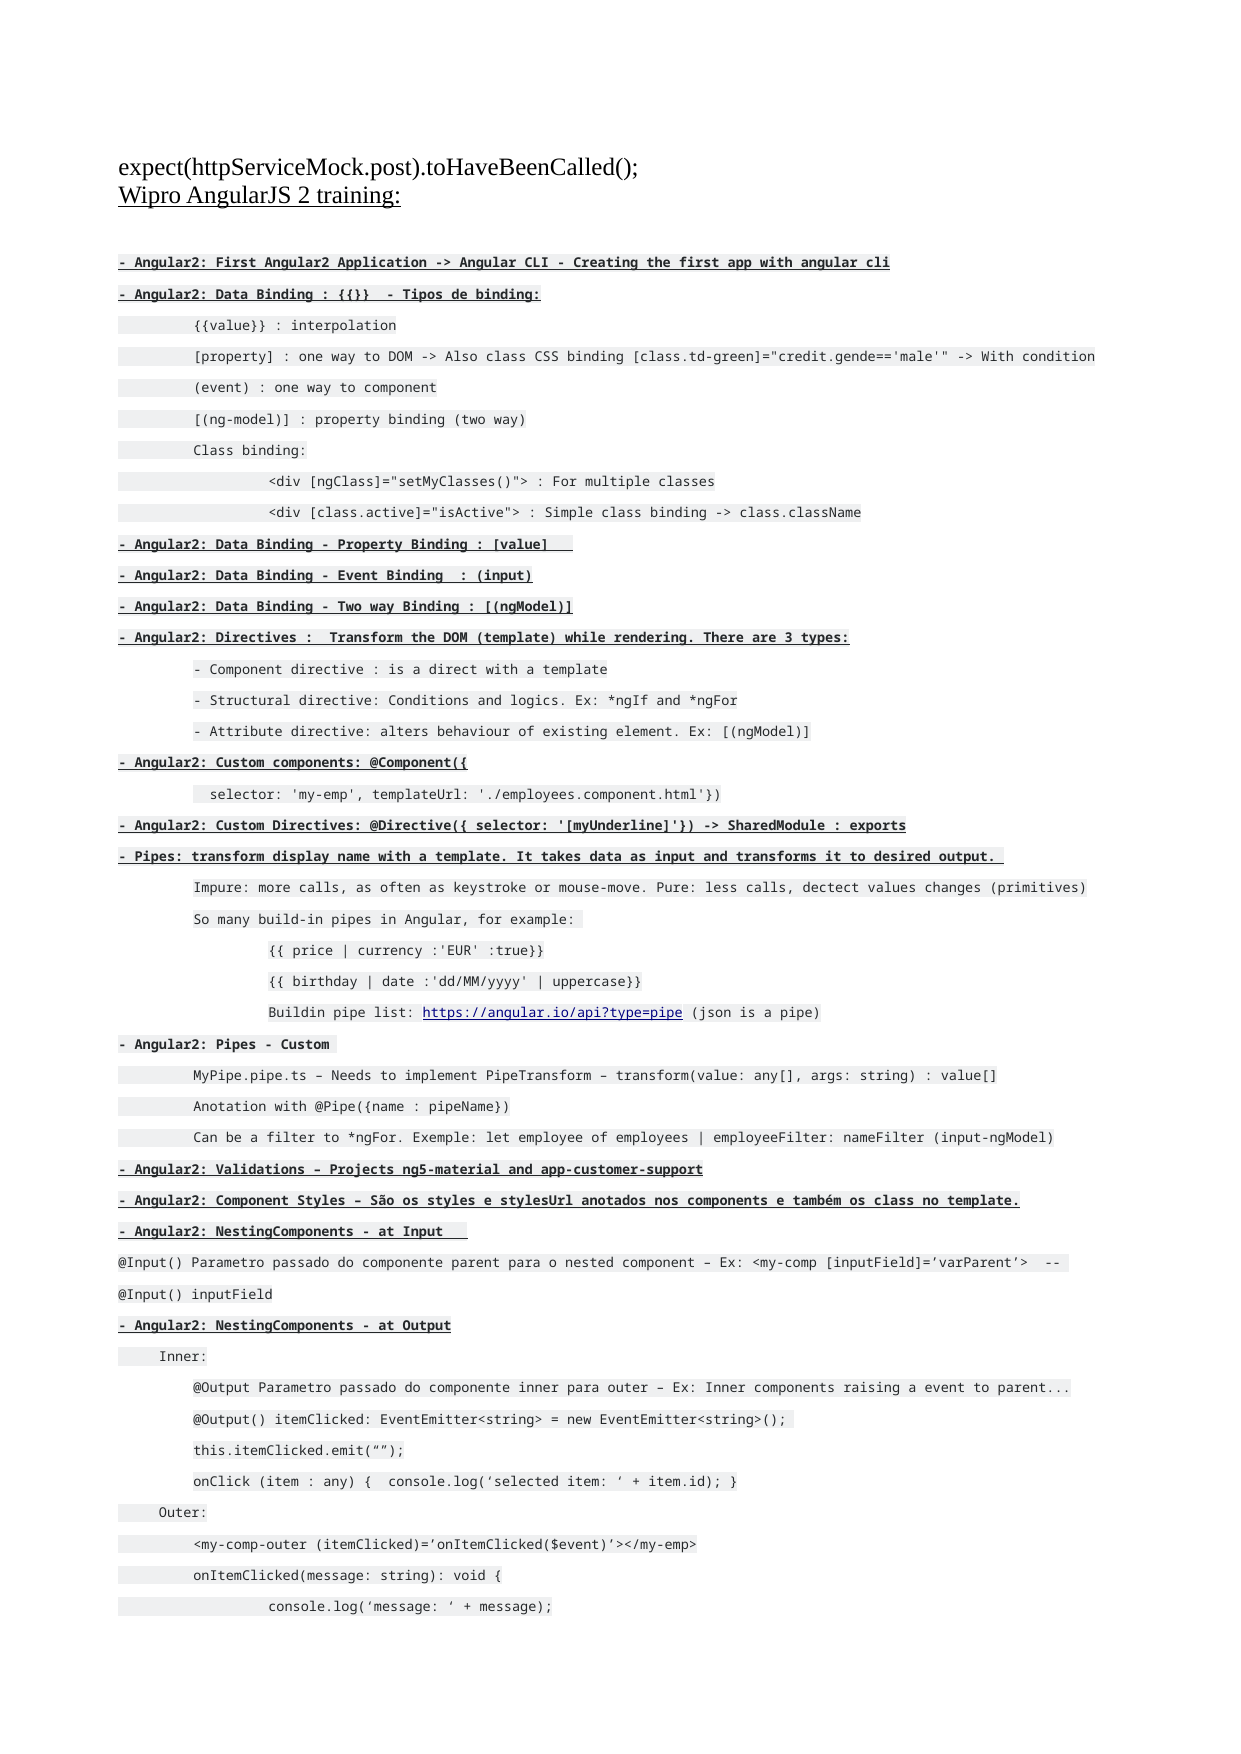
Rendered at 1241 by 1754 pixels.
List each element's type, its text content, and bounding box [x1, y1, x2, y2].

text - Angular2: Data Binding - Two way Binding : [(ngModel)] [118, 584, 1122, 616]
text - Angular2: Data Binding : {{}} - Tipos de binding: [118, 272, 1122, 303]
text Inner: [118, 1334, 1122, 1366]
text - Pipes: transform display name with a template. It takes data as input and transforms it to desired output. [118, 834, 1122, 866]
text @Input() Parametro passado do componente parent para o nested component – Ex: <my-comp [inputField]=’varParent’> -- @Input() inputField [118, 1241, 1122, 1303]
text - Angular2: NestingComponents - at Input [118, 1209, 1122, 1241]
text - Structural directive: Conditions and logics. Ex: *ngIf and *ngFor [118, 678, 1122, 709]
text {{ price | currency :'EUR' :true}} [193, 928, 1122, 959]
text - Angular2: Custom Directives: @Directive({ selector: '[myUnderline]'}) -> SharedModule : exports [118, 803, 1122, 834]
text - Angular2: Directives : Transform the DOM (template) while rendering. There are 3 types: [118, 616, 1122, 647]
text - Angular2: Custom components: @Component({ [118, 741, 1122, 772]
text - Angular2: Validations – Projects ng5-material and app-customer-support [118, 1147, 1122, 1178]
text {{value}} : interpolation [118, 303, 1122, 334]
text onItemClicked(message: string): void { console.log(‘message: ‘ + message); [118, 1553, 1122, 1616]
text expect(httpServiceMock.post).toHaveBeenCalled(); [118, 149, 1122, 181]
text So many build-in pipes in Angular, for example: [118, 897, 1122, 928]
text - Angular2: Data Binding - Event Binding : (input) [118, 553, 1122, 584]
text @Output Parametro passado do componente inner para outer – Ex: Inner components raising a event to parent... @Output() itemClicked: EventEmitter<string> = new EventEmitter<string>(); this.itemClicked.emit(“”); [193, 1366, 1122, 1459]
text Class binding: [118, 428, 1122, 459]
text MyPipe.pipe.ts – Needs to implement PipeTransform – transform(value: any[], args: string) : value[] Anotation with @Pipe({name : pipeName}) Can be a filter to *ngFor. Exemple: let employee of employees | employeeFilter: nameFilter (input-ngModel) [118, 1053, 1122, 1147]
text Buildin pipe list: https://angular.io/api?type=pipe (json is a pipe) [193, 991, 1122, 1022]
text [(ng-model)] : property binding (two way) [118, 397, 1122, 428]
text Wipro AngularJS 2 training: [118, 181, 1122, 209]
text - Angular2: Data Binding - Property Binding : [value] [118, 522, 1122, 553]
text Outer: [118, 1491, 1122, 1522]
text - Component directive : is a direct with a template [118, 647, 1122, 678]
text {{ birthday | date :'dd/MM/yyyy' | uppercase}} [193, 959, 1122, 991]
text [property] : one way to DOM -> Also class CSS binding [class.td-green]="credit.gende=='male'" -> With condition [118, 334, 1122, 366]
text - Angular2: Component Styles – São os styles e stylesUrl anotados nos components e também os class no template. [118, 1178, 1122, 1209]
text - Angular2: NestingComponents - at Output [118, 1303, 1122, 1334]
text selector: 'my-emp', templateUrl: './employees.component.html'}) [118, 772, 1122, 803]
text - Angular2: First Angular2 Application -> Angular CLI - Creating the first app with angular cli [118, 209, 1122, 272]
text - Angular2: Pipes - Custom [118, 1022, 1122, 1053]
text (event) : one way to component [118, 366, 1122, 397]
text onClick (item : any) { console.log(‘selected item: ‘ + item.id); } [193, 1459, 1122, 1491]
text <div [ngClass]="setMyClasses()"> : For multiple classes [118, 459, 1122, 491]
text Impure: more calls, as often as keystroke or mouse-move. Pure: less calls, dectect values changes (primitives) [118, 866, 1122, 897]
text - Attribute directive: alters behaviour of existing element. Ex: [(ngModel)] [118, 709, 1122, 741]
text <my-comp-outer (itemClicked)=’onItemClicked($event)’></my-emp> [118, 1522, 1122, 1553]
text <div [class.active]="isActive"> : Simple class binding -> class.className [118, 491, 1122, 522]
